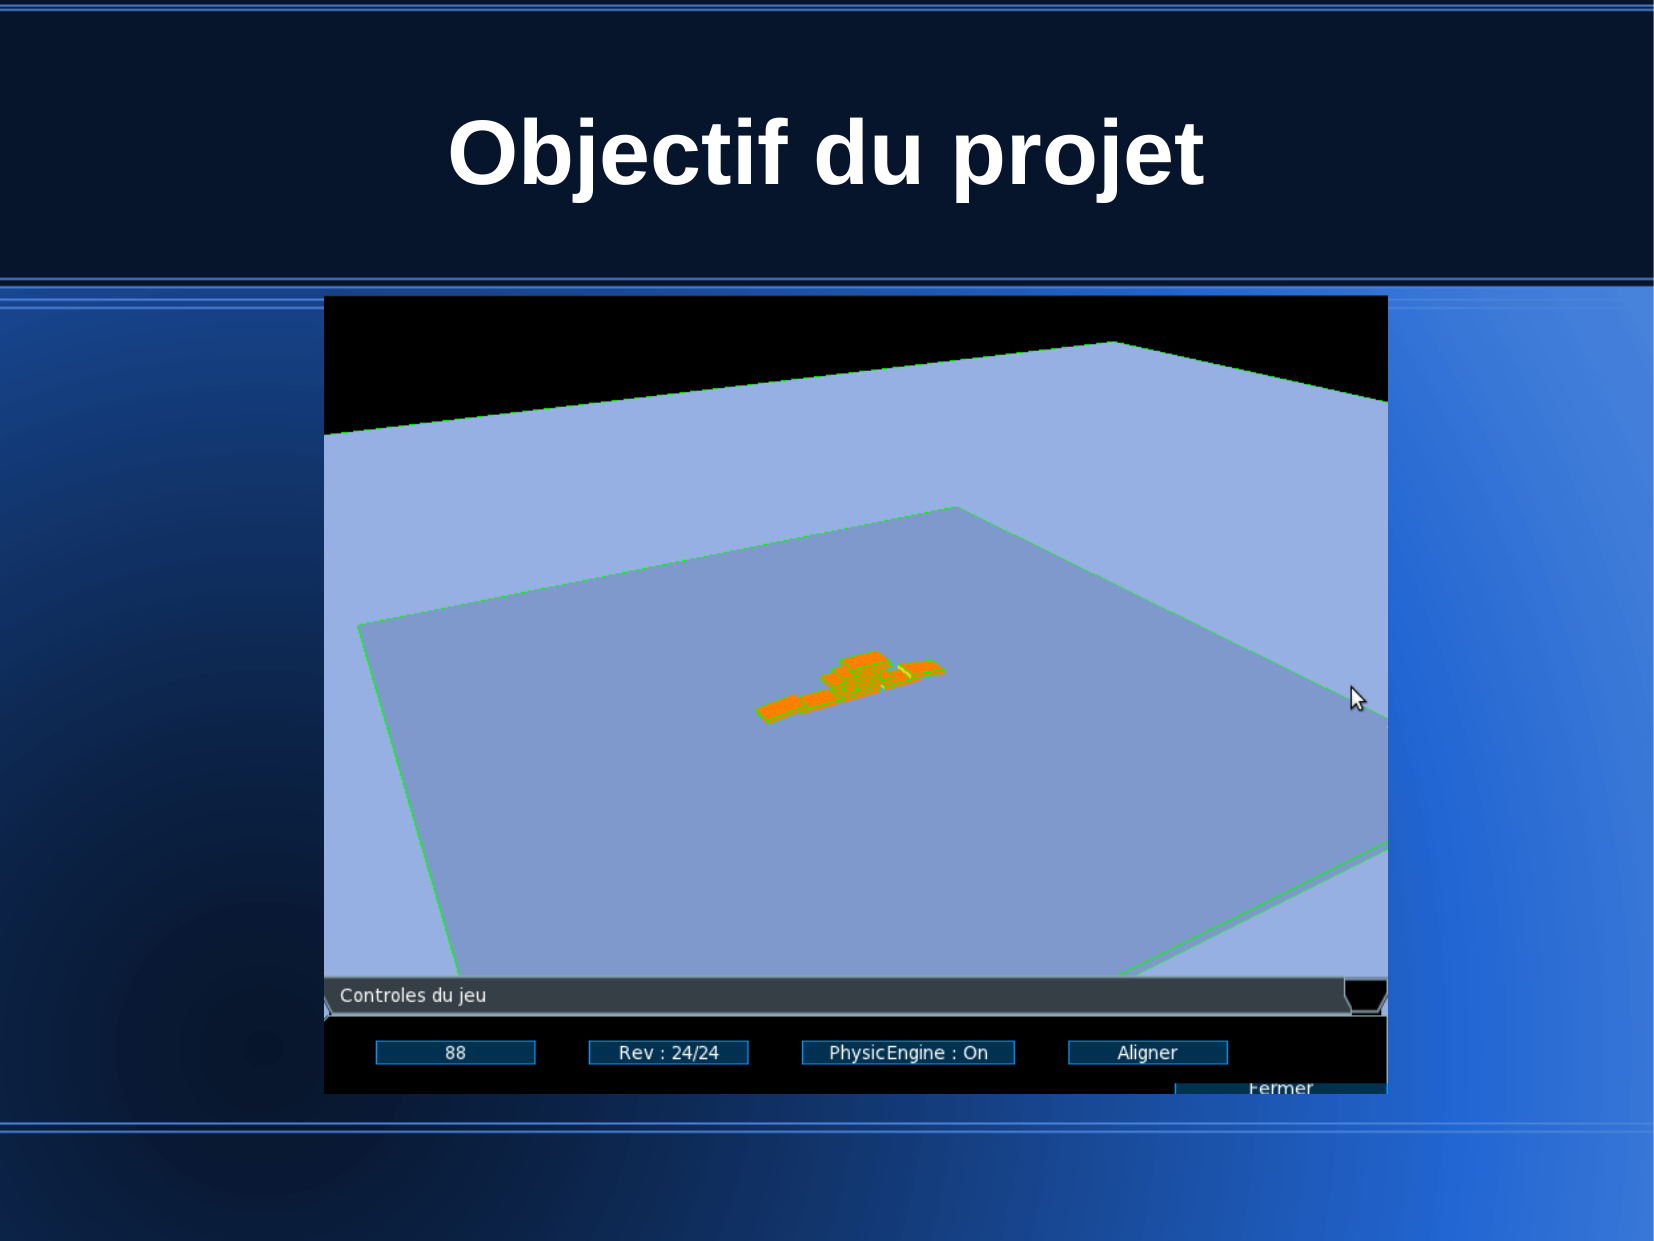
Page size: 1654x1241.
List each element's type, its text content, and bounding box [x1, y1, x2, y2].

picture [0, 0, 1654, 1241]
title Objectif du projet [82, 49, 1571, 257]
